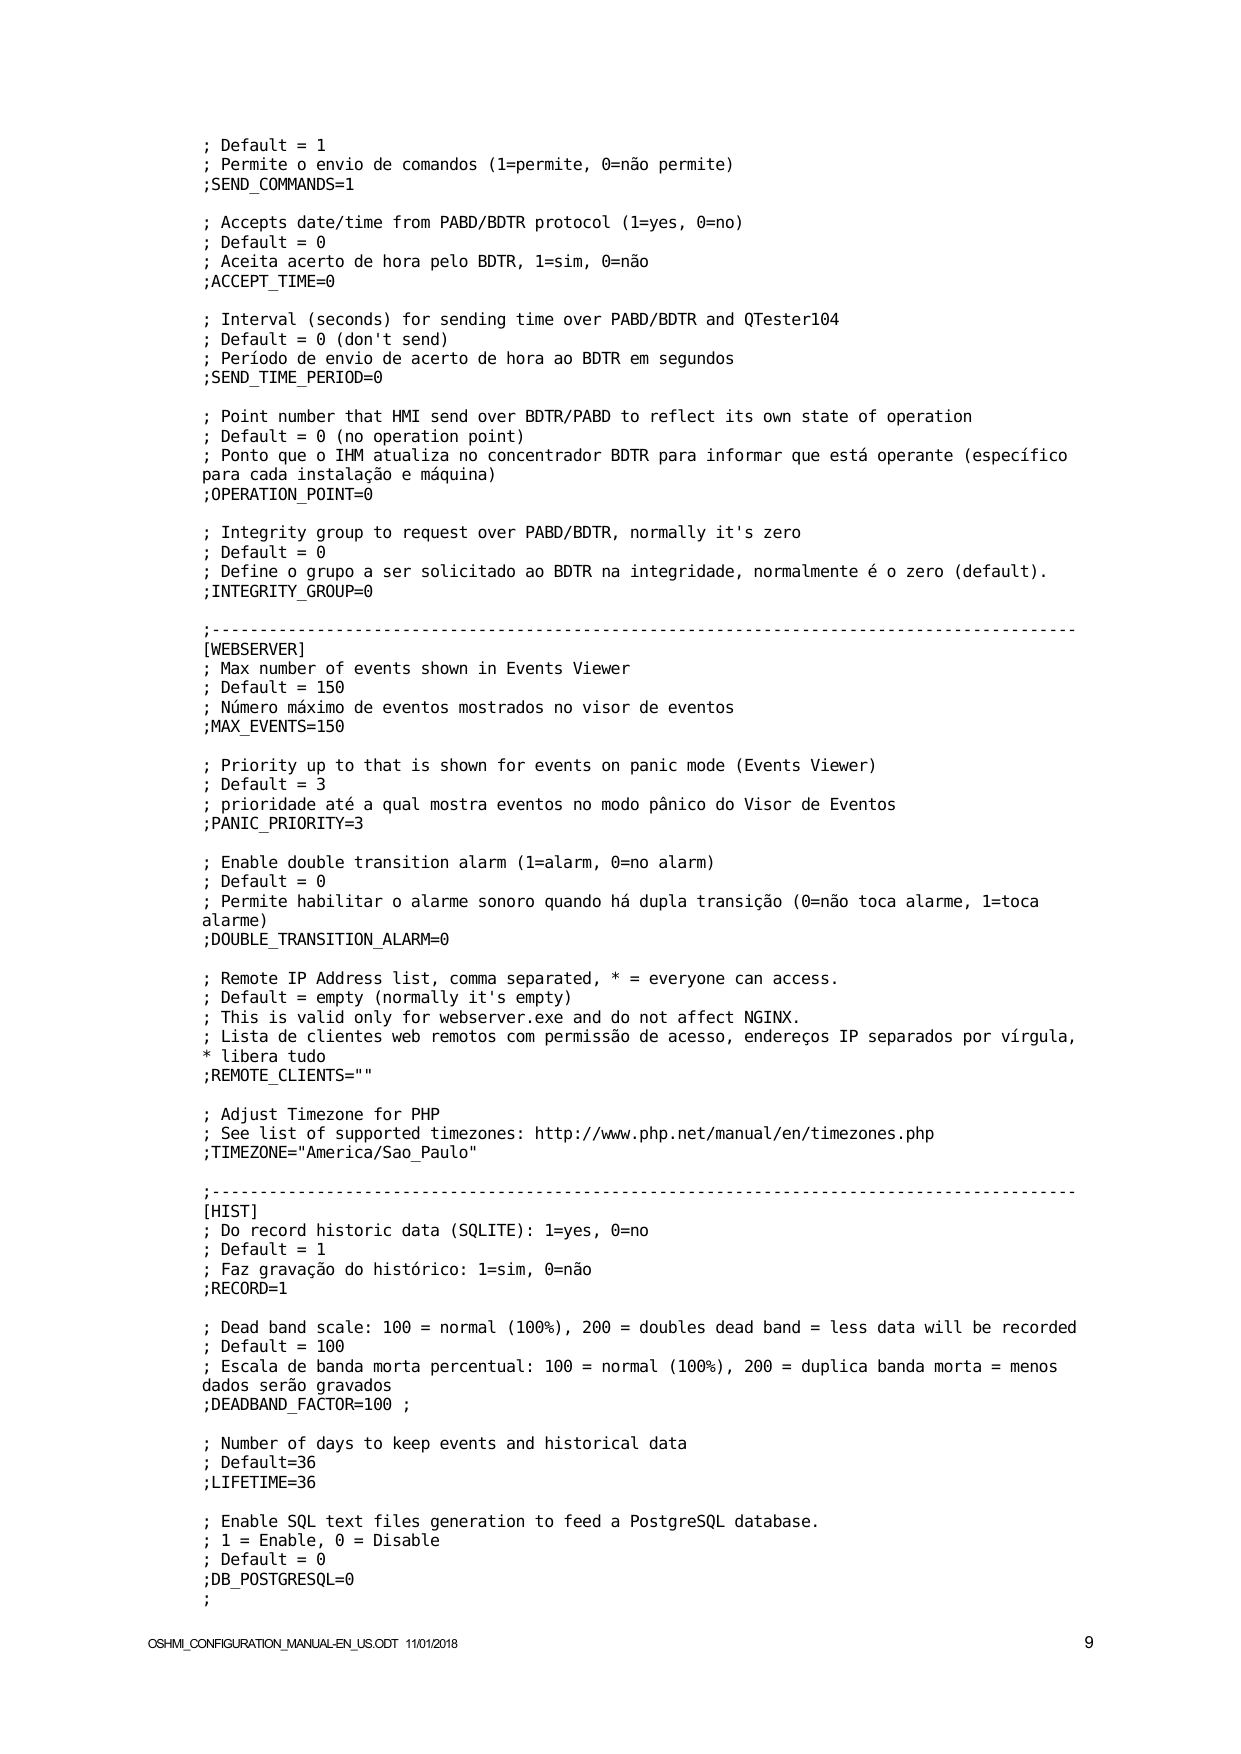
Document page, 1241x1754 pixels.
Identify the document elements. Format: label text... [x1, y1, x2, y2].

text ; [202, 1589, 1093, 1608]
text ; Default = 100 [202, 1337, 1093, 1356]
text ;INTEGRITY_GROUP=0 [202, 581, 1093, 601]
text ; Default = 0 [202, 1550, 1093, 1569]
text ; Faz gravação do histórico: 1=sim, 0=não [202, 1259, 1093, 1279]
text ; Enable double transition alarm (1=alarm, 0=no alarm) [202, 853, 1093, 872]
text ;------------------------------------------------------------------------------------------- [202, 620, 1093, 639]
text ; Permite habilitar o alarme sonoro quando há dupla transição (0=não toca alarme, 1=toca alarme) [202, 891, 1093, 930]
text ; Default = empty (normally it's empty) [202, 988, 1093, 1008]
text ;------------------------------------------------------------------------------------------- [202, 1182, 1093, 1201]
text ; Max number of events shown in Events Viewer [202, 659, 1093, 678]
text ;DEADBAND_FACTOR=100 ; [202, 1395, 1093, 1414]
text ; Lista de clientes web remotos com permissão de acesso, endereços IP separados por vírgula, * libera tudo [202, 1027, 1093, 1066]
text ; Default = 1 [202, 136, 1093, 155]
text ; Default = 0 (no operation point) [202, 426, 1093, 446]
text ; Ponto que o IHM atualiza no concentrador BDTR para informar que está operante (específico para cada instalação e máquina) [202, 446, 1093, 484]
text ; Point number that HMI send over BDTR/PABD to reflect its own state of operation [202, 407, 1093, 426]
text ; Enable SQL text files generation to feed a PostgreSQL database. [202, 1511, 1093, 1531]
text ;DOUBLE_TRANSITION_ALARM=0 [202, 930, 1093, 949]
text ;RECORD=1 [202, 1279, 1093, 1298]
text ; Default = 0 [202, 543, 1093, 562]
text ;OPERATION_POINT=0 [202, 484, 1093, 504]
text ; This is valid only for webserver.exe and do not affect NGINX. [202, 1008, 1093, 1027]
text ; Dead band scale: 100 = normal (100%), 200 = doubles dead band = less data will be recorded [202, 1318, 1093, 1337]
text ; Interval (seconds) for sending time over PABD/BDTR and QTester104 [202, 310, 1093, 329]
text ; Aceita acerto de hora pelo BDTR, 1=sim, 0=não [202, 252, 1093, 271]
text ; Escala de banda morta percentual: 100 = normal (100%), 200 = duplica banda morta = menos dados serão gravados [202, 1356, 1093, 1395]
text ;LIFETIME=36 [202, 1473, 1093, 1492]
text ; Default = 1 [202, 1240, 1093, 1259]
text ; prioridade até a qual mostra eventos no modo pânico do Visor de Eventos [202, 794, 1093, 814]
text ; Priority up to that is shown for events on panic mode (Events Viewer) [202, 756, 1093, 775]
text ; Default = 3 [202, 775, 1093, 794]
text ;REMOTE_CLIENTS="" [202, 1066, 1093, 1085]
text ; Remote IP Address list, comma separated, * = everyone can access. [202, 969, 1093, 988]
text ; Número máximo de eventos mostrados no visor de eventos [202, 698, 1093, 717]
text ; Accepts date/time from PABD/BDTR protocol (1=yes, 0=no) [202, 213, 1093, 233]
text ; Período de envio de acerto de hora ao BDTR em segundos [202, 349, 1093, 368]
text ; Define o grupo a ser solicitado ao BDTR na integridade, normalmente é o zero (default). [202, 562, 1093, 581]
text ;MAX_EVENTS=150 [202, 717, 1093, 736]
text ;DB_POSTGRESQL=0 [202, 1569, 1093, 1589]
text ;PANIC_PRIORITY=3 [202, 814, 1093, 833]
text ;TIMEZONE="America/Sao_Paulo" [202, 1143, 1093, 1163]
text ;ACCEPT_TIME=0 [202, 271, 1093, 291]
text [HIST] [202, 1201, 1093, 1221]
text ; Default = 0 (don't send) [202, 329, 1093, 349]
text ; See list of supported timezones: http://www.php.net/manual/en/timezones.php [202, 1124, 1093, 1143]
text ; Integrity group to request over PABD/BDTR, normally it's zero [202, 523, 1093, 543]
text ; Do record historic data (SQLITE): 1=yes, 0=no [202, 1221, 1093, 1240]
text ; 1 = Enable, 0 = Disable [202, 1531, 1093, 1550]
text ; Adjust Timezone for PHP [202, 1104, 1093, 1124]
text ; Permite o envio de comandos (1=permite, 0=não permite) [202, 155, 1093, 174]
text ;SEND_COMMANDS=1 [202, 174, 1093, 194]
text ; Number of days to keep events and historical data [202, 1434, 1093, 1453]
text ; Default=36 [202, 1453, 1093, 1473]
text ;SEND_TIME_PERIOD=0 [202, 368, 1093, 388]
text ; Default = 150 [202, 678, 1093, 698]
text ; Default = 0 [202, 872, 1093, 891]
text ; Default = 0 [202, 233, 1093, 252]
text [WEBSERVER] [202, 639, 1093, 659]
